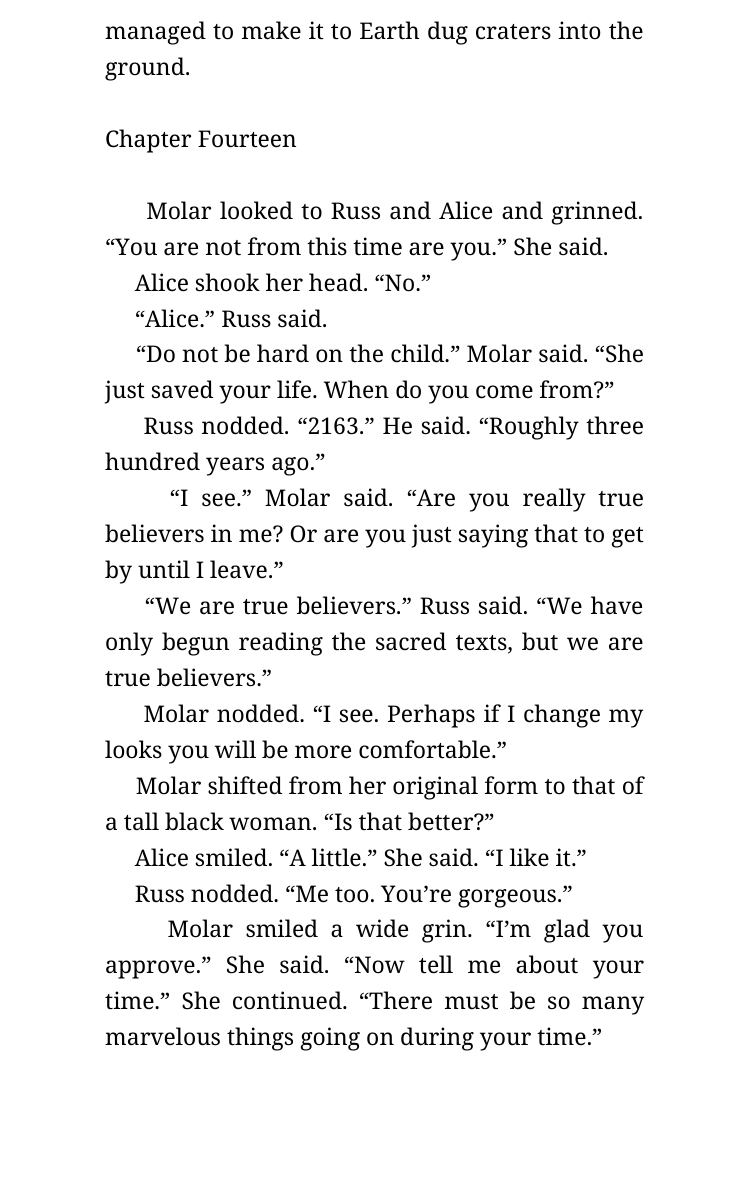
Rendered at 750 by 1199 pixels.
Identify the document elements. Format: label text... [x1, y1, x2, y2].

text “We are true believers.” Russ said. “We have only begun reading the sacred texts, but we are true believers.” [105, 590, 645, 693]
text Russ nodded. “2163.” He said. “Roughly three hundred years ago.” [105, 410, 645, 477]
text managed to make it to Earth dug craters into the ground. [105, 15, 645, 82]
text “Alice.” Russ said. [105, 302, 645, 334]
text Alice shook her head. “No.” [105, 267, 645, 298]
text Russ nodded. “Me too. You’re gorgeous.” [105, 877, 645, 909]
text Chapter Fourteen [105, 123, 645, 154]
text Molar shifted from her original form to that of a tall black woman. “Is that better?” [105, 770, 645, 837]
text Molar smiled a wide grin. “I’m glad you approve.” She said. “Now tell me about your time.” She continued. “There must be so many marvelous things going on during your time.” [105, 913, 645, 1052]
text “Do not be hard on the child.” Molar said. “She just saved your life. When do you come from?” [105, 338, 645, 406]
text Alice smiled. “A little.” She said. “I like it.” [105, 842, 645, 873]
text “I see.” Molar said. “Are you really true believers in me? Or are you just saying that to get by until I leave.” [105, 482, 645, 585]
text Molar nodded. “I see. Perhaps if I change my looks you will be more comfortable.” [105, 698, 645, 765]
text Molar looked to Russ and Alice and grinned. “You are not from this time are you.” She said. [105, 195, 645, 262]
